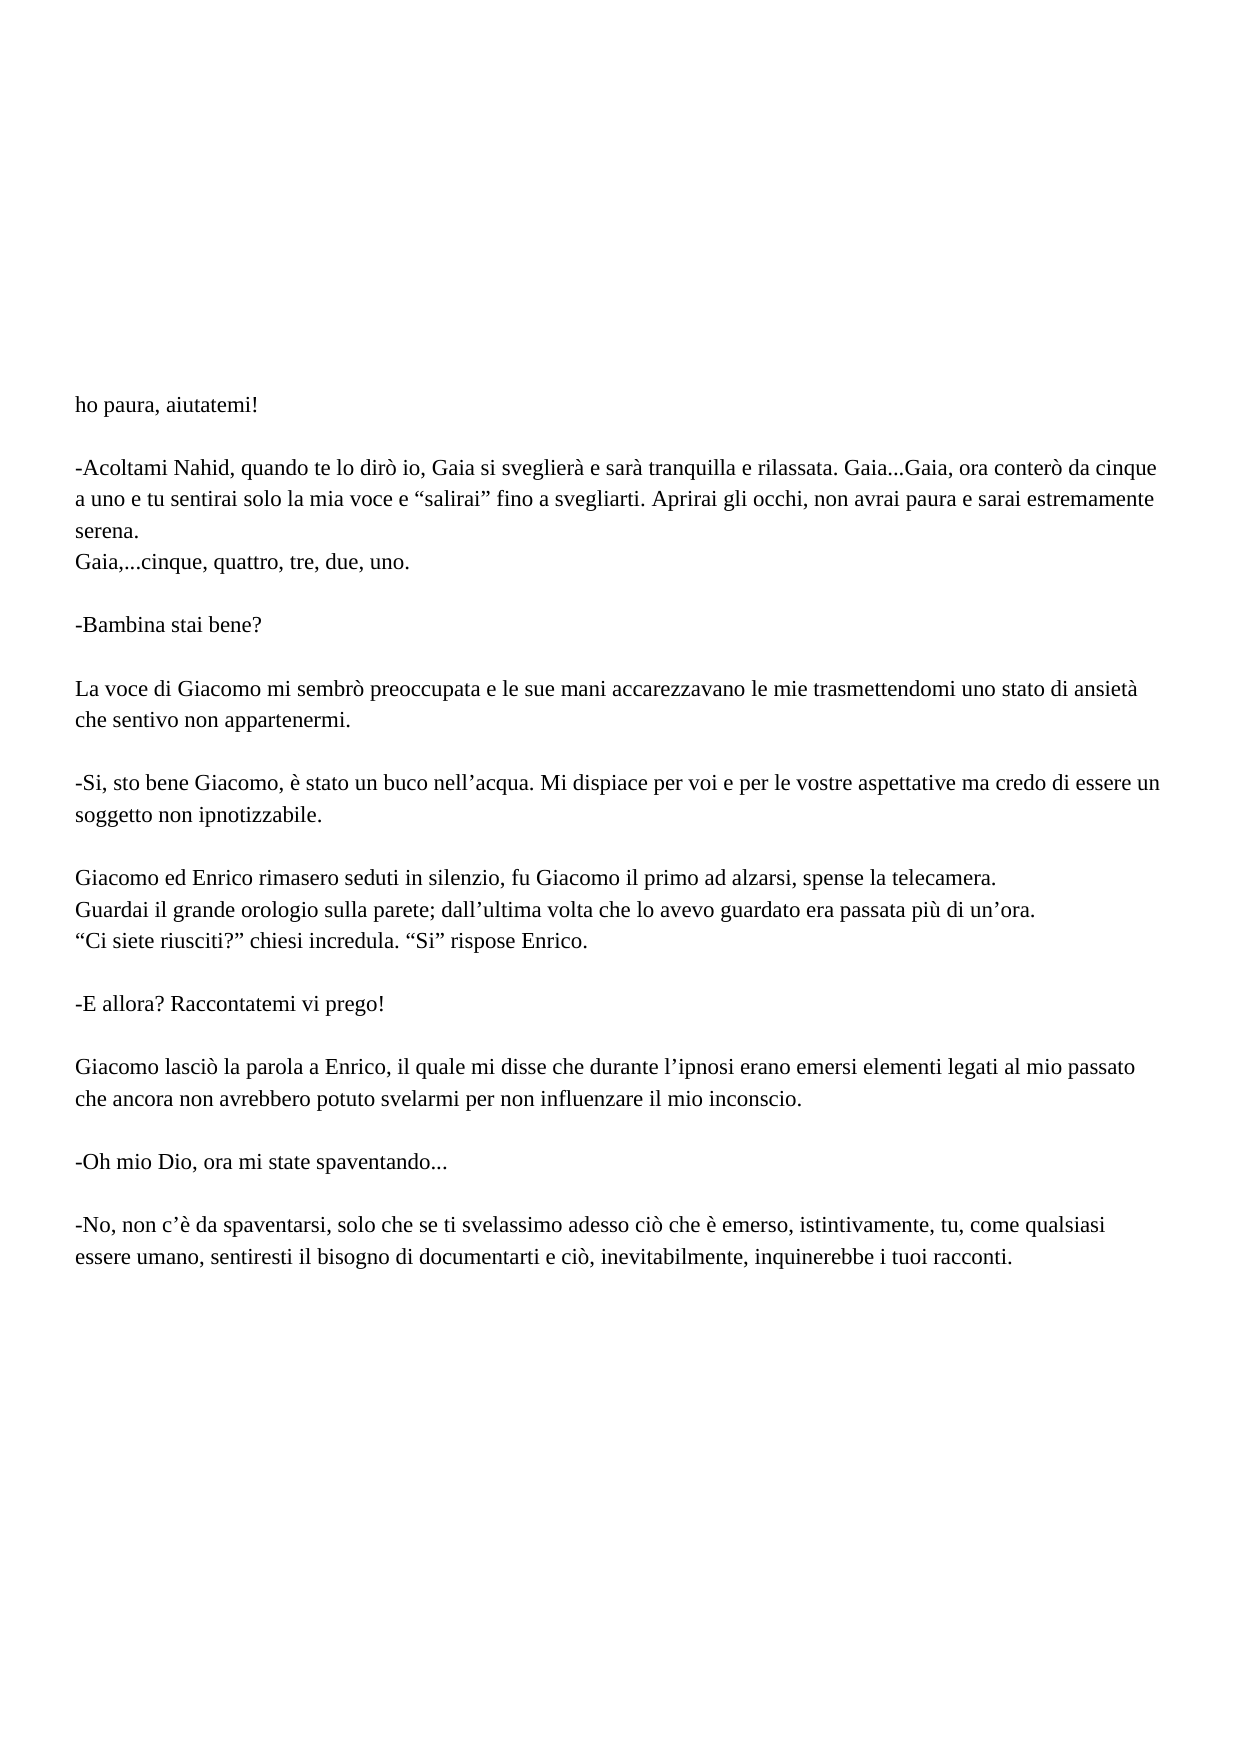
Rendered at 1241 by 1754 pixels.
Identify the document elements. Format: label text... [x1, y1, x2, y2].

text -Si, sto bene Giacomo, è stato un buco nell’acqua. Mi dispiace per voi e per le vostre aspettative ma credo di essere un soggetto non ipnotizzabile. [75, 769, 1165, 827]
text -Bambina stai bene? [75, 612, 1165, 638]
text “Ci siete riusciti?” chiesi incredula. “Si” rispose Enrico. [75, 927, 1165, 953]
text -No, non c’è da spaventarsi, solo che se ti svelassimo adesso ciò che è emerso, istintivamente, tu, come qualsiasi essere umano, sentiresti il bisogno di documentarti e ciò, inevitabilmente, inquinerebbe i tuoi racconti. [75, 1211, 1165, 1269]
text La voce di Giacomo mi sembrò preoccupata e le sue mani accarezzavano le mie trasmettendomi uno stato di ansietà che sentivo non appartenermi. [75, 675, 1165, 733]
text Guardai il grande orologio sulla parete; dall’ultima volta che lo avevo guardato era passata più di un’ora. [75, 896, 1165, 922]
text -Acoltami Nahid, quando te lo dirò io, Gaia si sveglierà e sarà tranquilla e rilassata. Gaia...Gaia, ora conterò da cinque a uno e tu sentirai solo la mia voce e “salirai” fino a svegliarti. Aprirai gli occhi, non avrai paura e sarai estremamente serena. [75, 454, 1165, 543]
text ho paura, aiutatemi! [75, 391, 1165, 417]
text -E allora? Raccontatemi vi prego! [75, 990, 1165, 1017]
text -Oh mio Dio, ora mi state spaventando... [75, 1148, 1165, 1174]
text Gaia,...cinque, quattro, tre, due, uno. [75, 548, 1165, 575]
text Giacomo lasciò la parola a Enrico, il quale mi disse che durante l’ipnosi erano emersi elementi legati al mio passato che ancora non avrebbero potuto svelarmi per non influenzare il mio inconscio. [75, 1053, 1165, 1111]
text Giacomo ed Enrico rimasero seduti in silenzio, fu Giacomo il primo ad alzarsi, spense la telecamera. [75, 864, 1165, 890]
